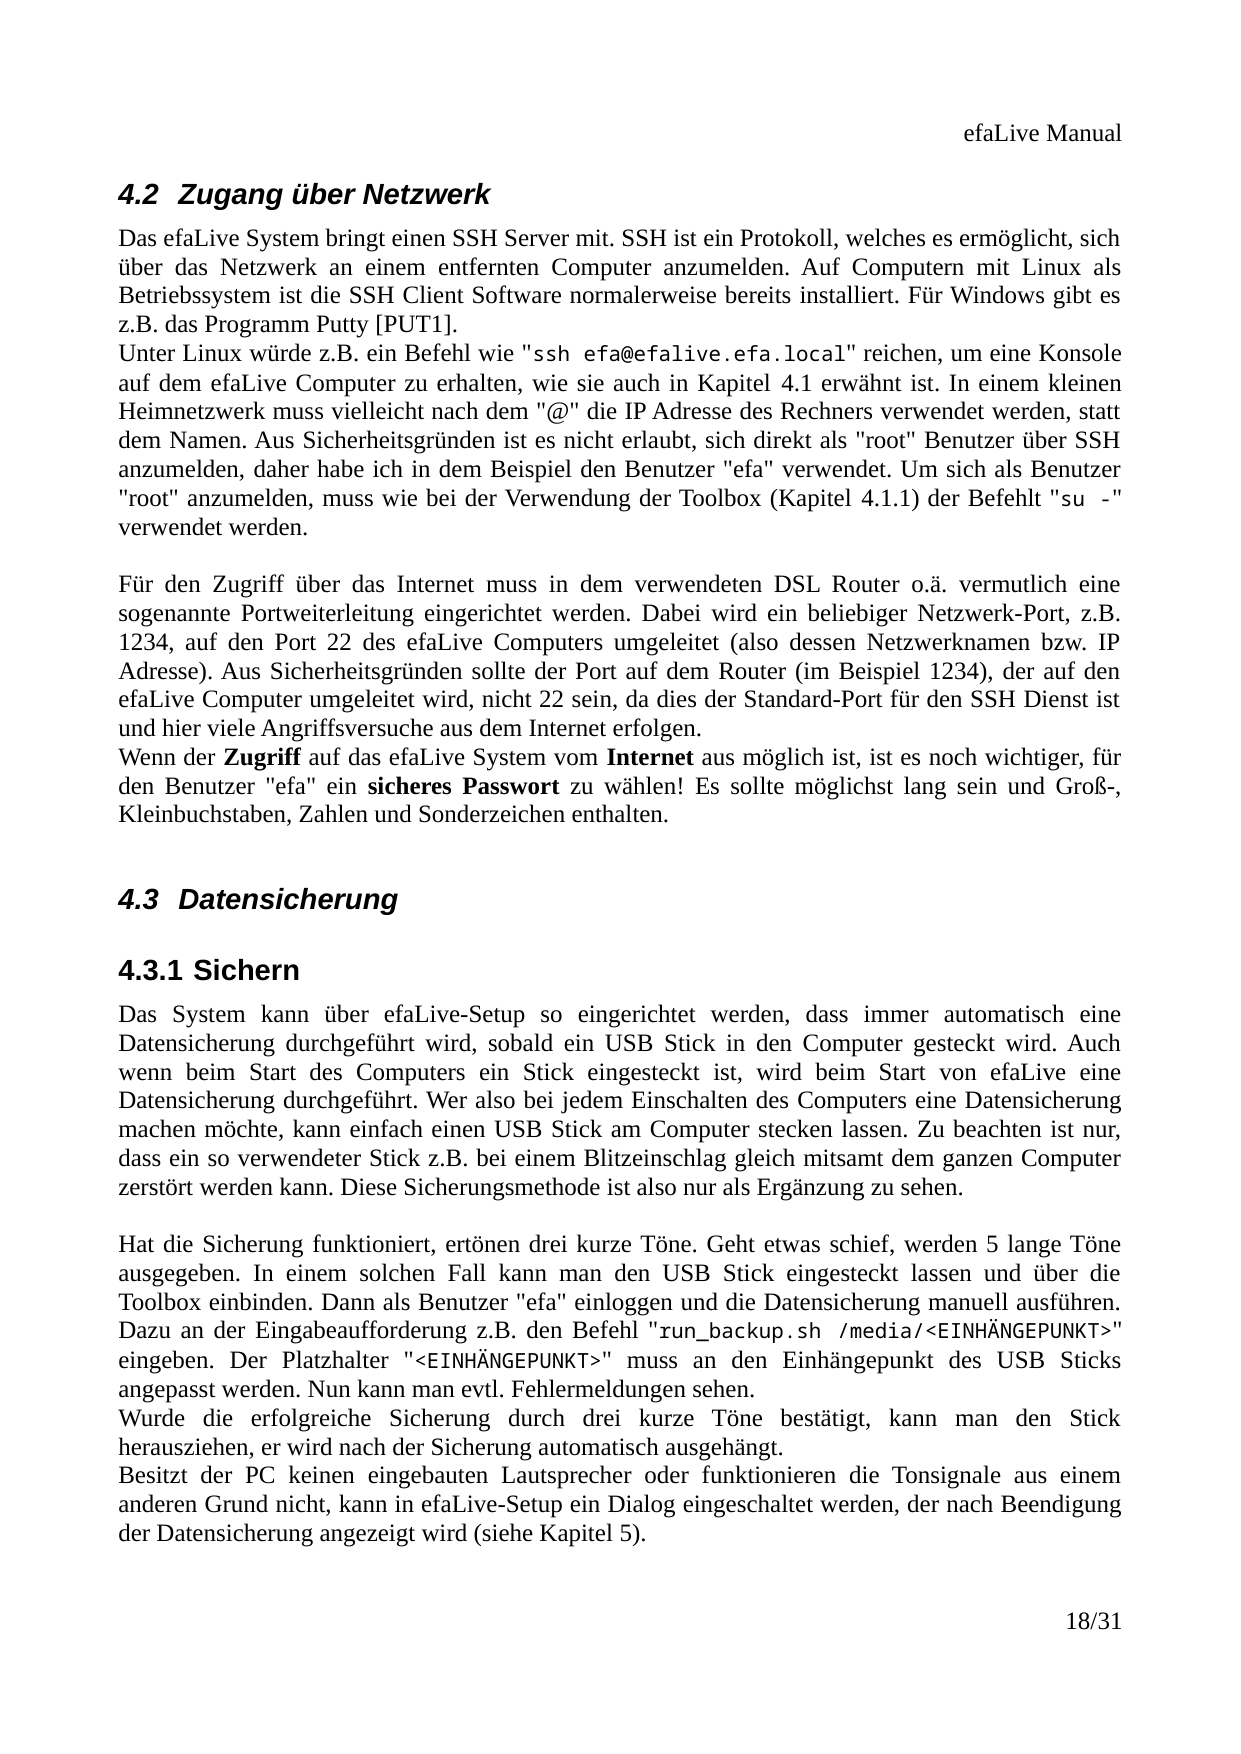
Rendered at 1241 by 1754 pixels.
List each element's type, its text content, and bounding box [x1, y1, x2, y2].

text Wenn der Zugriff auf das efaLive System vom Internet aus möglich ist, ist es noch wichtiger, für den Benutzer "efa" ein sicheres Passwort zu wählen! Es sollte möglichst lang sein und Groß-, Kleinbuchstaben, Zahlen und Sonderzeichen enthalten. [118, 742, 1122, 828]
subtitle Sichern [118, 953, 1122, 987]
text Hat die Sicherung funktioniert, ertönen drei kurze Töne. Geht etwas schief, werden 5 lange Töne ausgegeben. In einem solchen Fall kann man den USB Stick eingesteckt lassen und über die Toolbox einbinden. Dann als Benutzer "efa" einloggen und die Datensicherung manuell ausführen. Dazu an der Eingabeaufforderung z.B. den Befehl "run_backup.sh /media/<EINHÄNGEPUNKT>" eingeben. Der Platzhalter "<EINHÄNGEPUNKT>" muss an den Einhängepunkt des USB Sticks angepasst werden. Nun kann man evtl. Fehlermeldungen sehen. [118, 1229, 1122, 1403]
text Das efaLive System bringt einen SSH Server mit. SSH ist ein Protokoll, welches es ermöglicht, sich über das Netzwerk an einem entfernten Computer anzumelden. Auf Computern mit Linux als Betriebssystem ist die SSH Client Software normalerweise bereits installiert. Für Windows gibt es z.B. das Programm Putty [PUT1]. [118, 223, 1122, 338]
text Besitzt der PC keinen eingebauten Lautsprecher oder funktionieren die Tonsignale aus einem anderen Grund nicht, kann in efaLive-Setup ein Dialog eingeschaltet werden, der nach Beendigung der Datensicherung angezeigt wird (siehe Kapitel 5). [118, 1461, 1122, 1547]
subtitle Zugang über Netzwerk [118, 177, 1122, 211]
subtitle Datensicherung [118, 882, 1122, 916]
text Das System kann über efaLive-Setup so eingerichtet werden, dass immer automatisch eine Datensicherung durchgeführt wird, sobald ein USB Stick in den Computer gesteckt wird. Auch wenn beim Start des Computers ein Stick eingesteckt ist, wird beim Start von efaLive eine Datensicherung durchgeführt. Wer also bei jedem Einschalten des Computers eine Datensicherung machen möchte, kann einfach einen USB Stick am Computer stecken lassen. Zu beachten ist nur, dass ein so verwendeter Stick z.B. bei einem Blitzeinschlag gleich mitsamt dem ganzen Computer zerstört werden kann. Diese Sicherungsmethode ist also nur als Ergänzung zu sehen. [118, 999, 1122, 1200]
text Wurde die erfolgreiche Sicherung durch drei kurze Töne bestätigt, kann man den Stick herausziehen, er wird nach der Sicherung automatisch ausgehängt. [118, 1403, 1122, 1461]
text Unter Linux würde z.B. ein Befehl wie "ssh efa@efalive.efa.local" reichen, um eine Konsole auf dem efaLive Computer zu erhalten, wie sie auch in Kapitel 4.1 erwähnt ist. In einem kleinen Heimnetzwerk muss vielleicht nach dem "@" die IP Adresse des Rechners verwendet werden, statt dem Namen. Aus Sicherheitsgründen ist es nicht erlaubt, sich direkt als "root" Benutzer über SSH anzumelden, daher habe ich in dem Beispiel den Benutzer "efa" verwendet. Um sich als Benutzer "root" anzumelden, muss wie bei der Verwendung der Toolbox (Kapitel 4.1.1) der Befehlt "su -" verwendet werden. [118, 338, 1122, 541]
text Für den Zugriff über das Internet muss in dem verwendeten DSL Router o.ä. vermutlich eine sogenannte Portweiterleitung eingerichtet werden. Dabei wird ein beliebiger Netzwerk-Port, z.B. 1234, auf den Port 22 des efaLive Computers umgeleitet (also dessen Netzwerknamen bzw. IP Adresse). Aus Sicherheitsgründen sollte der Port auf dem Router (im Beispiel 1234), der auf den efaLive Computer umgeleitet wird, nicht 22 sein, da dies der Standard-Port für den SSH Dienst ist und hier viele Angriffsversuche aus dem Internet erfolgen. [118, 569, 1122, 742]
